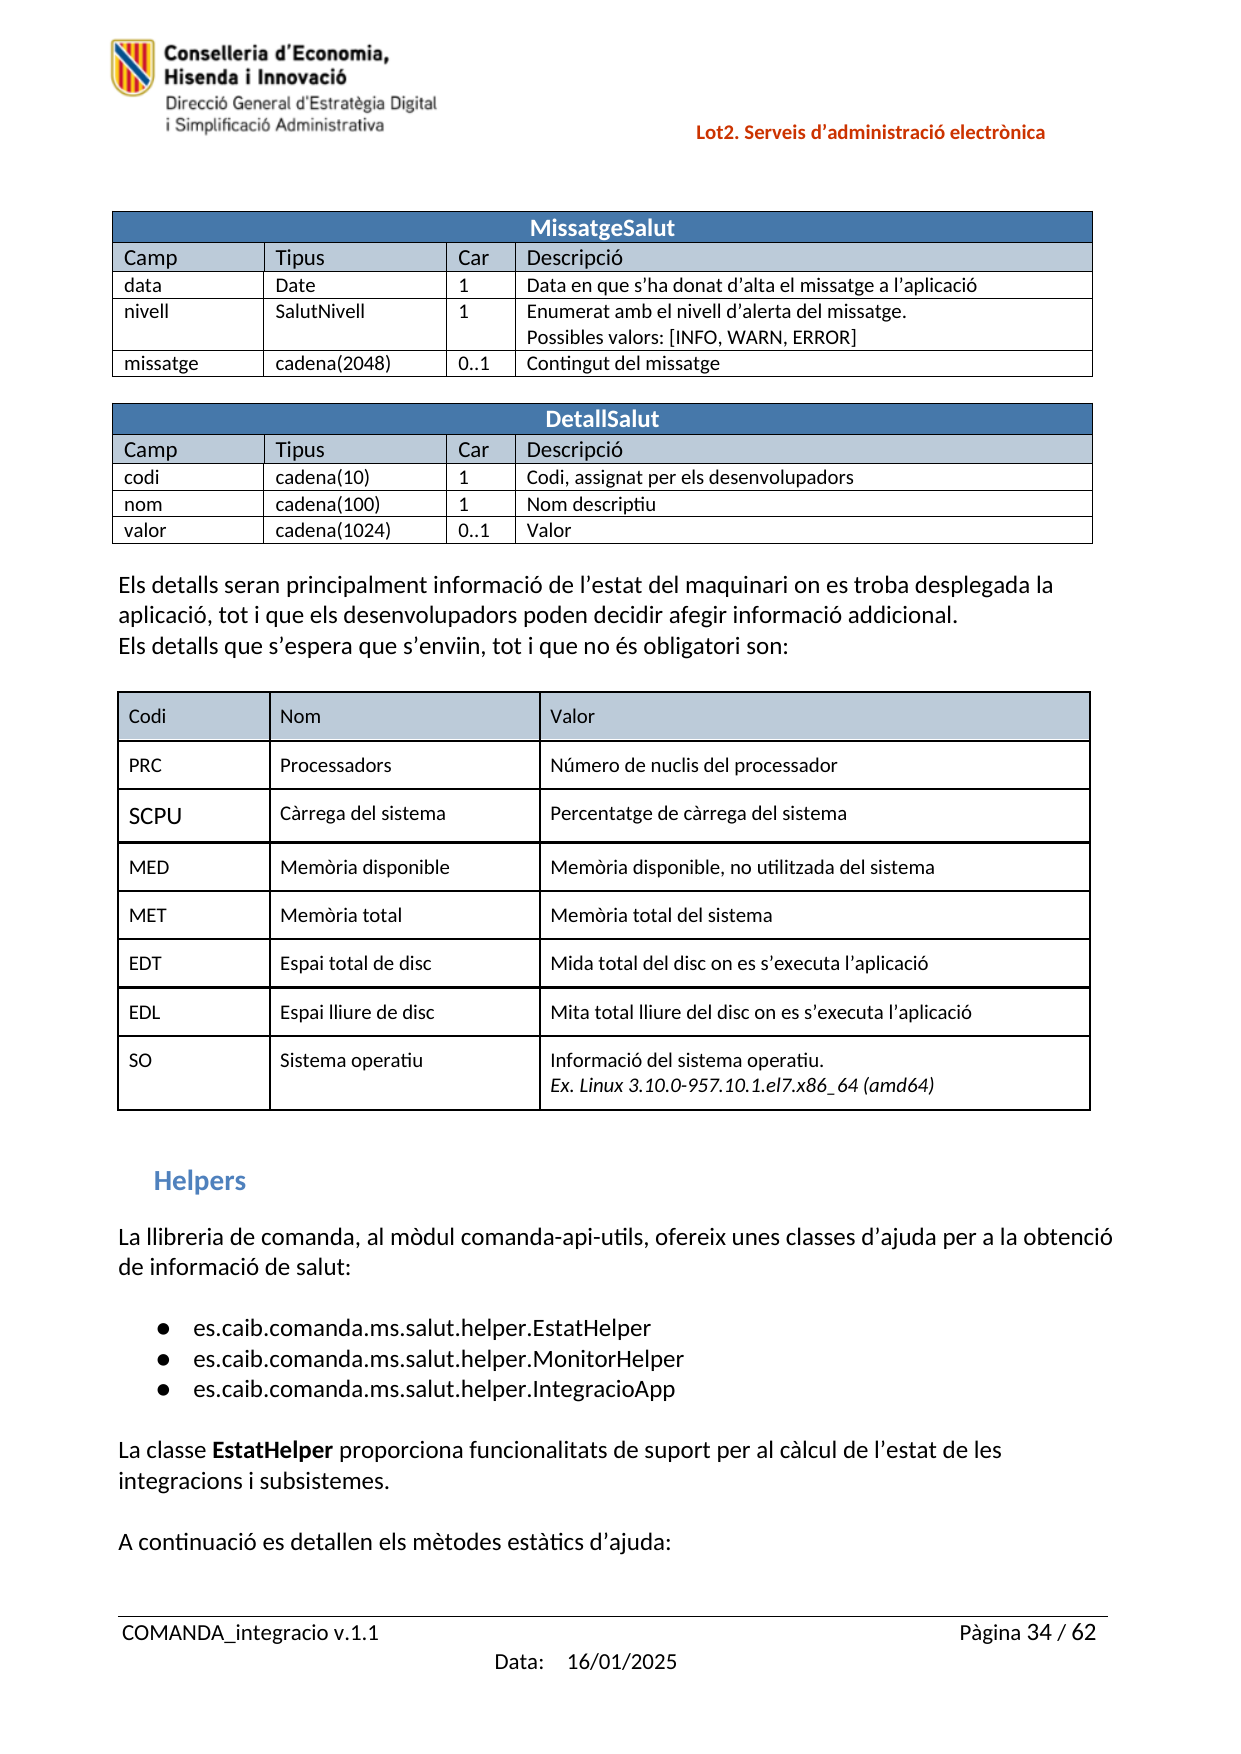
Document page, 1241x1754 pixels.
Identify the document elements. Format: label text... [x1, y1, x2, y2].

table_cell 0..1 [447, 517, 515, 543]
table_cell Date [264, 272, 446, 298]
table_cell EDL [119, 989, 269, 1035]
table_cell Valor [516, 517, 1092, 543]
list es.caib.comanda.ms.salut.helper.EstatHelper [156, 1312, 1122, 1343]
table_cell cadena(100) [264, 491, 446, 516]
table_cell Data en que s’ha donat d’alta el missatge a l’aplicació [516, 272, 1092, 298]
table_cell nivell [113, 299, 263, 349]
table_cell SCPU [119, 790, 269, 841]
table_header Nom [271, 693, 539, 739]
table_cell Contingut del missatge [516, 351, 1092, 376]
table_cell Mita total lliure del disc on es s’executa l’aplicació [541, 989, 1089, 1035]
text La llibreria de comanda, al mòdul comanda-api-utils, ofereix unes classes d’ajuda per a la obtenció de informació de salut: [118, 1221, 1122, 1282]
table_cell Car [447, 243, 515, 271]
table_cell Espai lliure de disc [271, 989, 539, 1035]
table_cell Enumerat amb el nivell d’alerta del missatge. Possibles valors: [INFO, WARN, ERROR] [516, 299, 1092, 349]
table_cell cadena(10) [264, 464, 446, 490]
table_cell Camp [113, 243, 264, 271]
table_cell SalutNivell [264, 299, 446, 349]
table_cell valor [113, 517, 263, 543]
list es.caib.comanda.ms.salut.helper.IntegracioApp [156, 1373, 1122, 1404]
table_cell Número de nuclis del processador [541, 742, 1089, 788]
text Els detalls que s’espera que s’enviin, tot i que no és obligatori son: [118, 630, 1122, 661]
table_cell Informació del sistema operatiu. Ex. Linux 3.10.0-957.10.1.el7.x86_64 (amd64) [541, 1037, 1089, 1108]
table_cell 0..1 [447, 351, 515, 376]
table_header Codi [119, 693, 269, 739]
table_cell SO [119, 1037, 269, 1108]
table_cell Car [447, 435, 515, 463]
table_cell 1 [447, 464, 515, 490]
table_cell Tipus [265, 435, 446, 463]
table_cell MED [119, 844, 269, 890]
table_cell Espai total de disc [271, 940, 539, 986]
table_cell Percentatge de càrrega del sistema [541, 790, 1089, 841]
table_cell 1 [447, 272, 515, 298]
table_cell Descripció [516, 243, 1092, 271]
text A continuació es detallen els mètodes estàtics d’ajuda: [118, 1526, 1122, 1557]
table_cell EDT [119, 940, 269, 986]
table_cell MET [119, 892, 269, 938]
text La classe EstatHelper proporciona funcionalitats de suport per al càlcul de l’estat de les integracions i subsistemes. [118, 1434, 1122, 1496]
table_cell Càrrega del sistema [271, 790, 539, 841]
table_cell Camp [113, 435, 264, 463]
table_cell missatge [113, 351, 263, 376]
table_cell Tipus [265, 243, 446, 271]
table_cell cadena(2048) [264, 351, 446, 376]
table_cell 1 [447, 299, 515, 349]
table_cell Sistema operatiu [271, 1037, 539, 1108]
picture [100, 26, 467, 156]
list es.caib.comanda.ms.salut.helper.MonitorHelper [156, 1343, 1122, 1373]
table_cell 1 [447, 491, 515, 516]
text Els detalls seran principalment informació de l’estat del maquinari on es troba desplegada la aplicació, tot i que els desenvolupadors poden decidir afegir informació addicional. [118, 569, 1122, 630]
table_cell Descripció [516, 435, 1092, 463]
table_cell cadena(1024) [264, 517, 446, 543]
table_cell PRC [119, 742, 269, 788]
table_header Valor [541, 693, 1089, 739]
table_header DetallSalut [113, 404, 1092, 434]
table_cell Memòria total [271, 892, 539, 938]
table_cell Mida total del disc on es s’executa l’aplicació [541, 940, 1089, 986]
table_cell Codi, assignat per els desenvolupadors [516, 464, 1092, 490]
table_cell nom [113, 491, 263, 516]
table_header MissatgeSalut [113, 212, 1092, 242]
table_cell Nom descriptiu [516, 491, 1092, 516]
table_cell data [113, 272, 263, 298]
table_cell codi [113, 464, 263, 490]
table_cell Memòria total del sistema [541, 892, 1089, 938]
table_cell Memòria disponible [271, 844, 539, 890]
table_cell Memòria disponible, no utilitzada del sistema [541, 844, 1089, 890]
table_cell Processadors [271, 742, 539, 788]
subtitle Helpers [153, 1162, 1122, 1197]
